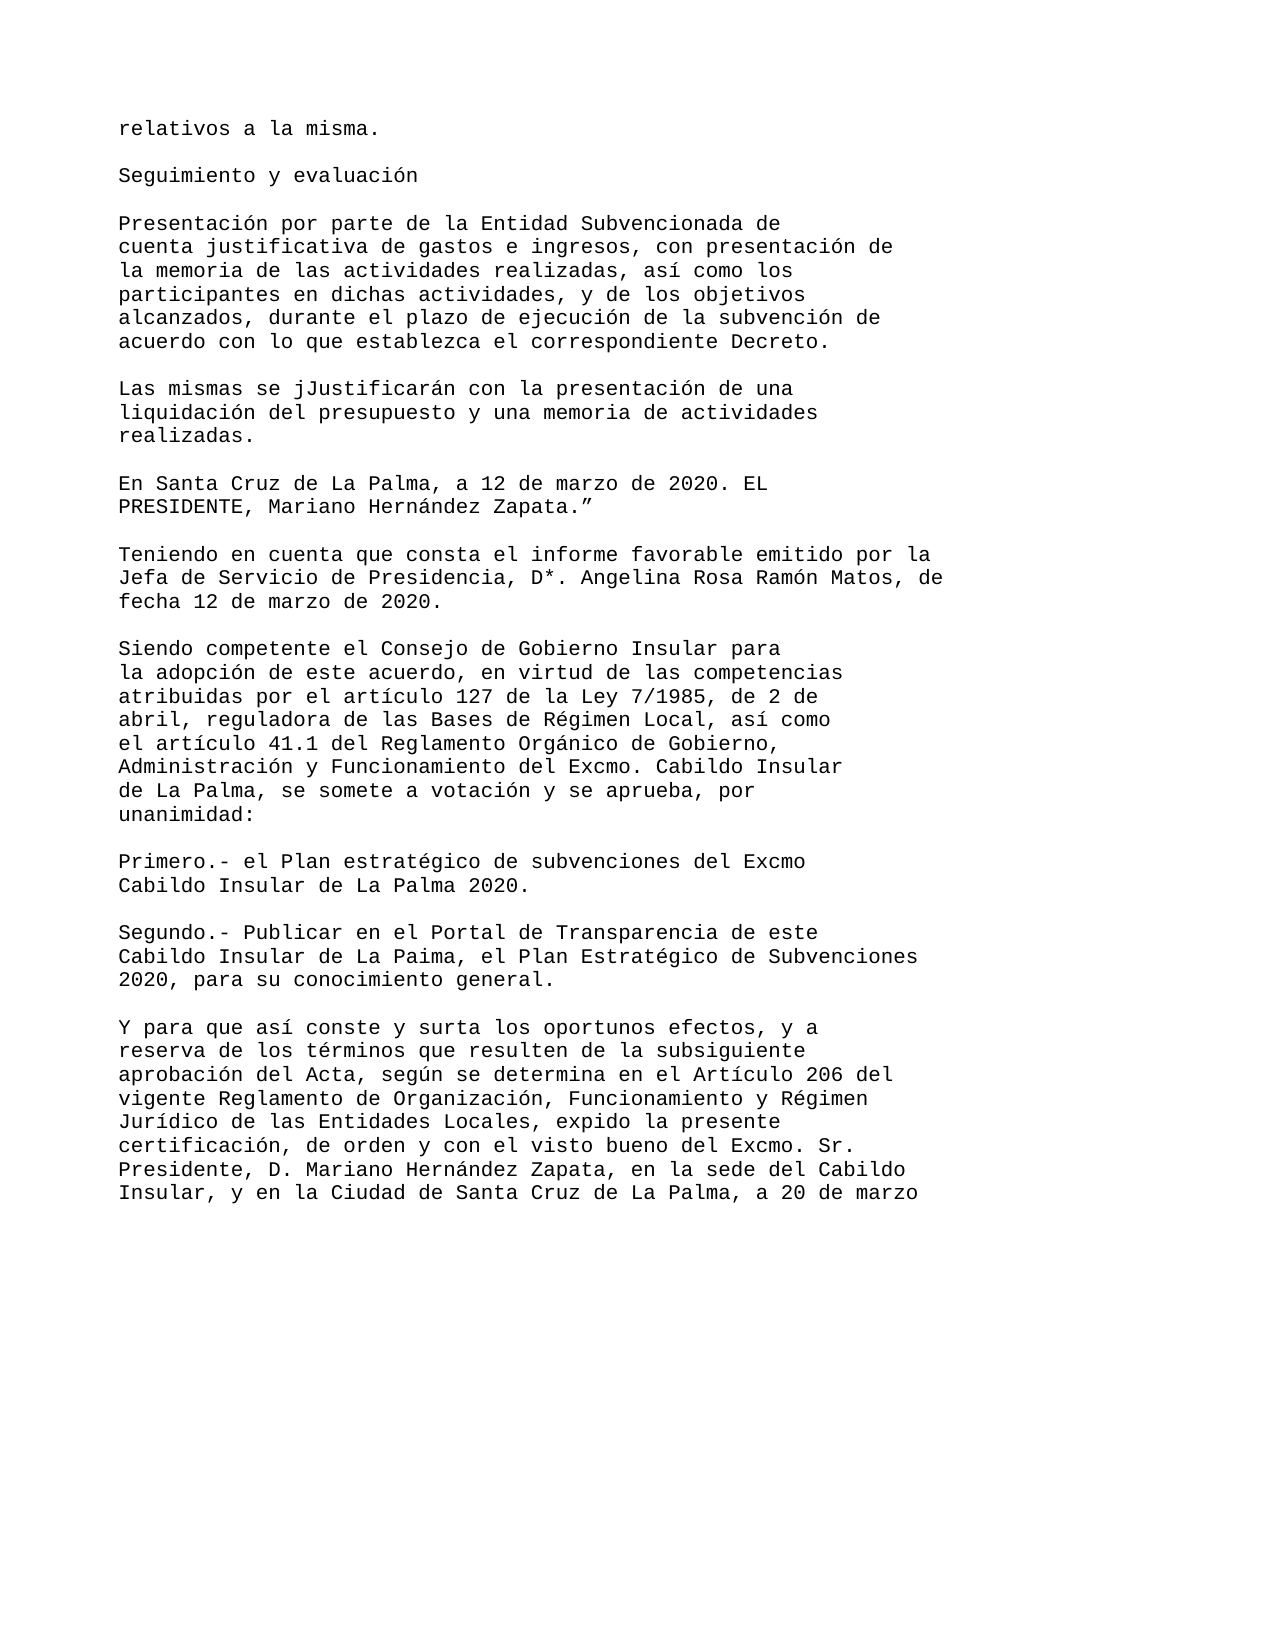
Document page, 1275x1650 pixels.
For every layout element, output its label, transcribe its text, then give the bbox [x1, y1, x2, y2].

text Jefa de Servicio de Presidencia, D*. Angelina Rosa Ramón Matos, de [118, 567, 1157, 591]
text Insular, y en la Ciudad de Santa Cruz de La Palma, a 20 de marzo [118, 1182, 1157, 1206]
text reserva de los términos que resulten de la subsiguiente [118, 1040, 1157, 1064]
text Teniendo en cuenta que consta el informe favorable emitido por la [118, 544, 1157, 567]
text liquidación del presupuesto y una memoria de actividades [118, 402, 1157, 426]
text vigente Reglamento de Organización, Funcionamiento y Régimen [118, 1088, 1157, 1111]
text relativos a la misma. [118, 118, 1157, 142]
text 2020, para su conocimiento general. [118, 969, 1157, 993]
text acuerdo con lo que establezca el correspondiente Decreto. [118, 331, 1157, 354]
text Primero.- el Plan estratégico de subvenciones del Excmo [118, 851, 1157, 875]
text PRESIDENTE, Mariano Hernández Zapata.” [118, 496, 1157, 520]
text unanimidad: [118, 804, 1157, 827]
text Presidente, D. Mariano Hernández Zapata, en la sede del Cabildo [118, 1158, 1157, 1182]
text Jurídico de las Entidades Locales, expido la presente [118, 1111, 1157, 1135]
text certificación, de orden y con el visto bueno del Excmo. Sr. [118, 1135, 1157, 1158]
text participantes en dichas actividades, y de los objetivos [118, 284, 1157, 307]
text atribuidas por el artículo 127 de la Ley 7/1985, de 2 de [118, 686, 1157, 709]
text de La Palma, se somete a votación y se aprueba, por [118, 780, 1157, 804]
text Segundo.- Publicar en el Portal de Transparencia de este [118, 922, 1157, 946]
text En Santa Cruz de La Palma, a 12 de marzo de 2020. EL [118, 473, 1157, 496]
text alcanzados, durante el plazo de ejecución de la subvención de [118, 307, 1157, 331]
text el artículo 41.1 del Reglamento Orgánico de Gobierno, [118, 733, 1157, 757]
text Administración y Funcionamiento del Excmo. Cabildo Insular [118, 757, 1157, 780]
text Presentación por parte de la Entidad Subvencionada de [118, 213, 1157, 236]
text cuenta justificativa de gastos e ingresos, con presentación de [118, 236, 1157, 260]
text Siendo competente el Consejo de Gobierno Insular para [118, 638, 1157, 662]
text fecha 12 de marzo de 2020. [118, 591, 1157, 615]
text Cabildo Insular de La Paima, el Plan Estratégico de Subvenciones [118, 946, 1157, 969]
text realizadas. [118, 426, 1157, 449]
text Seguimiento y evaluación [118, 165, 1157, 189]
text Cabildo Insular de La Palma 2020. [118, 875, 1157, 898]
text aprobación del Acta, según se determina en el Artículo 206 del [118, 1064, 1157, 1088]
text abril, reguladora de las Bases de Régimen Local, así como [118, 709, 1157, 733]
text Y para que así conste y surta los oportunos efectos, y a [118, 1017, 1157, 1040]
text la adopción de este acuerdo, en virtud de las competencias [118, 662, 1157, 686]
text la memoria de las actividades realizadas, así como los [118, 260, 1157, 284]
text Las mismas se jJustificarán con la presentación de una [118, 378, 1157, 402]
